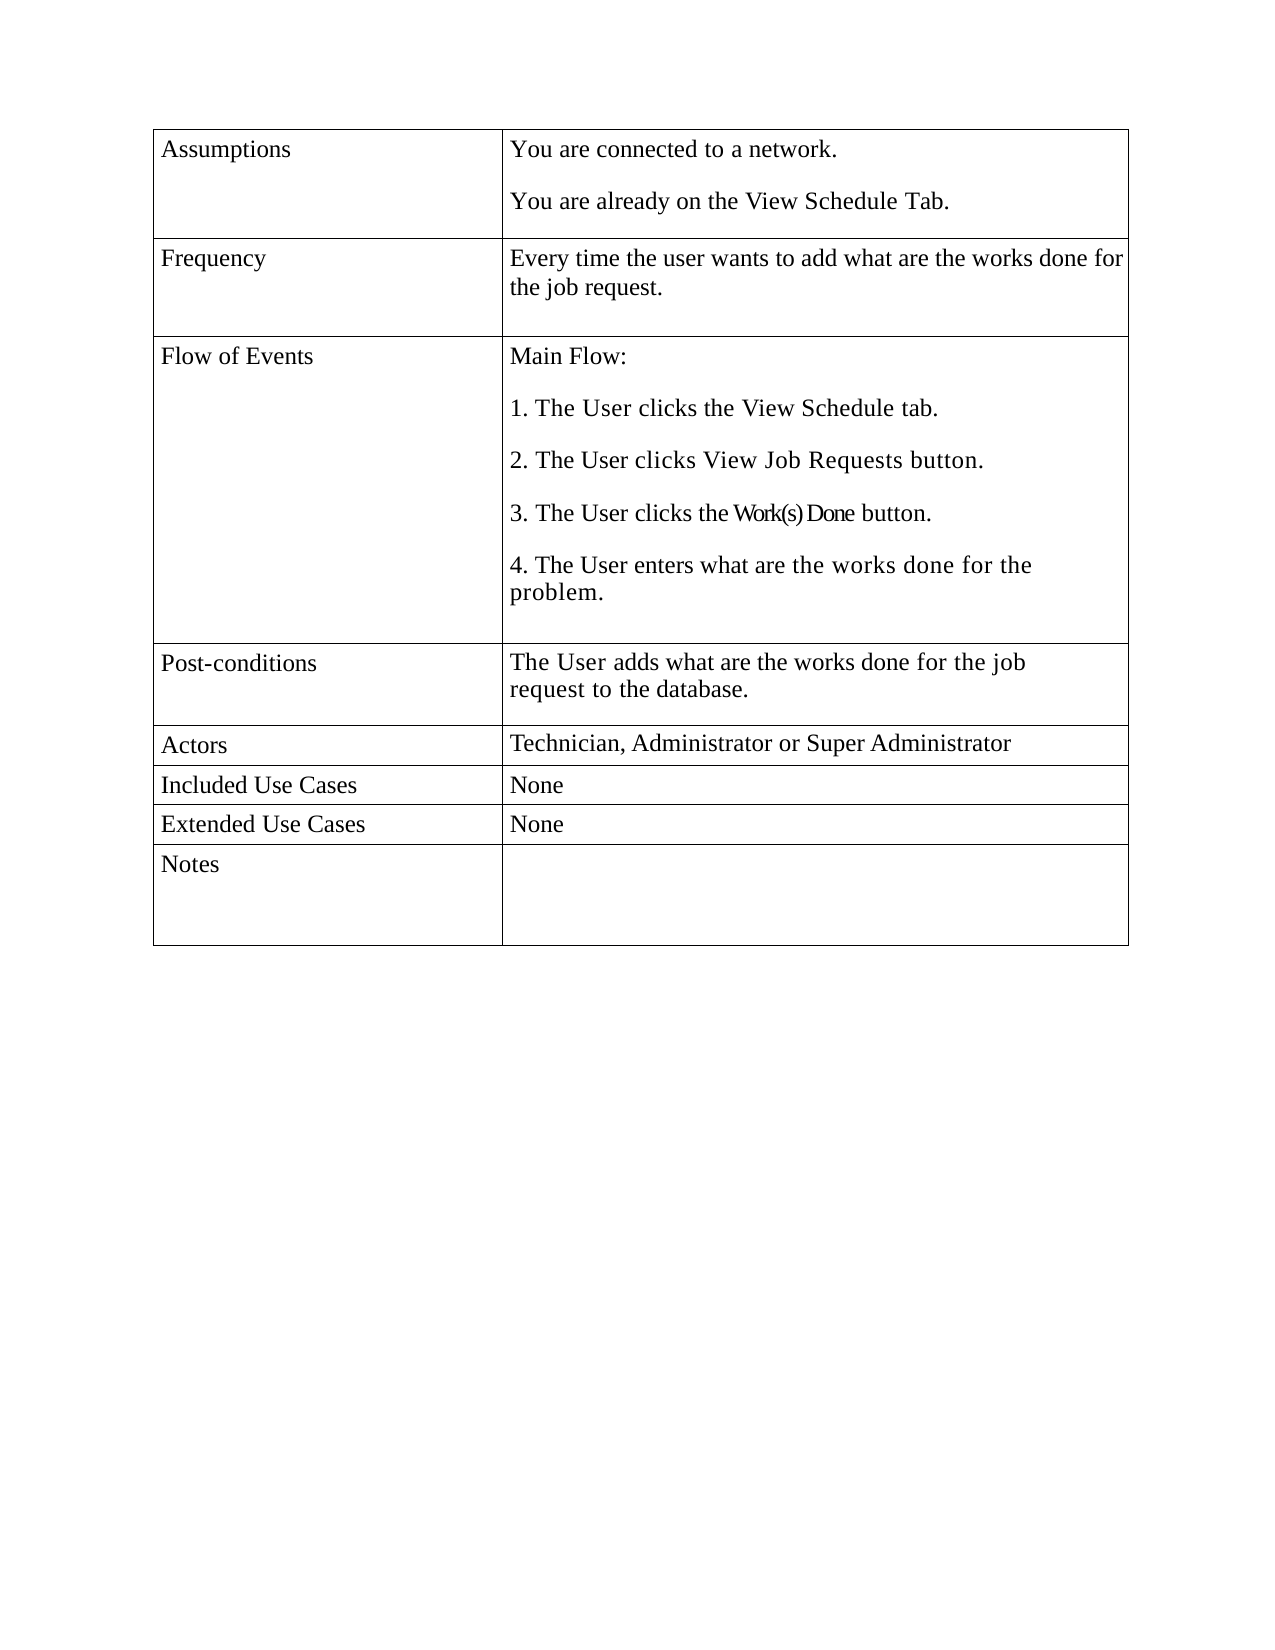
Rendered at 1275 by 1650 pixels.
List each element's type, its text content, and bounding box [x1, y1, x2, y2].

table_cell Every time the user wants to add what are the works done for the job request. [503, 239, 1128, 336]
table_cell Technician, Administrator or Super Administrator [503, 726, 1128, 764]
table_cell Frequency [154, 239, 502, 336]
table_cell Notes [154, 845, 502, 945]
table_cell Included Use Cases [154, 766, 502, 804]
table_cell Post-conditions [154, 644, 502, 725]
table_cell The User adds what are the works done for the job request to the database. [503, 644, 1128, 725]
table_cell Extended Use Cases [154, 805, 502, 844]
table_cell Flow of Events [154, 337, 502, 643]
table_cell You are connected to a network. You are already on the View Schedule Tab. [503, 130, 1128, 238]
table_cell None [503, 805, 1128, 844]
table_cell [503, 845, 1128, 945]
table_cell Actors [154, 726, 502, 764]
table_cell Assumptions [154, 130, 502, 238]
table_cell Main Flow: 1. The User clicks the View Schedule tab. 2. The User clicks View Job Requests button. 3. The User clicks the Work(s) Done button. 4. The User enters what are the works done for the problem. [503, 337, 1128, 643]
table_cell None [503, 766, 1128, 804]
